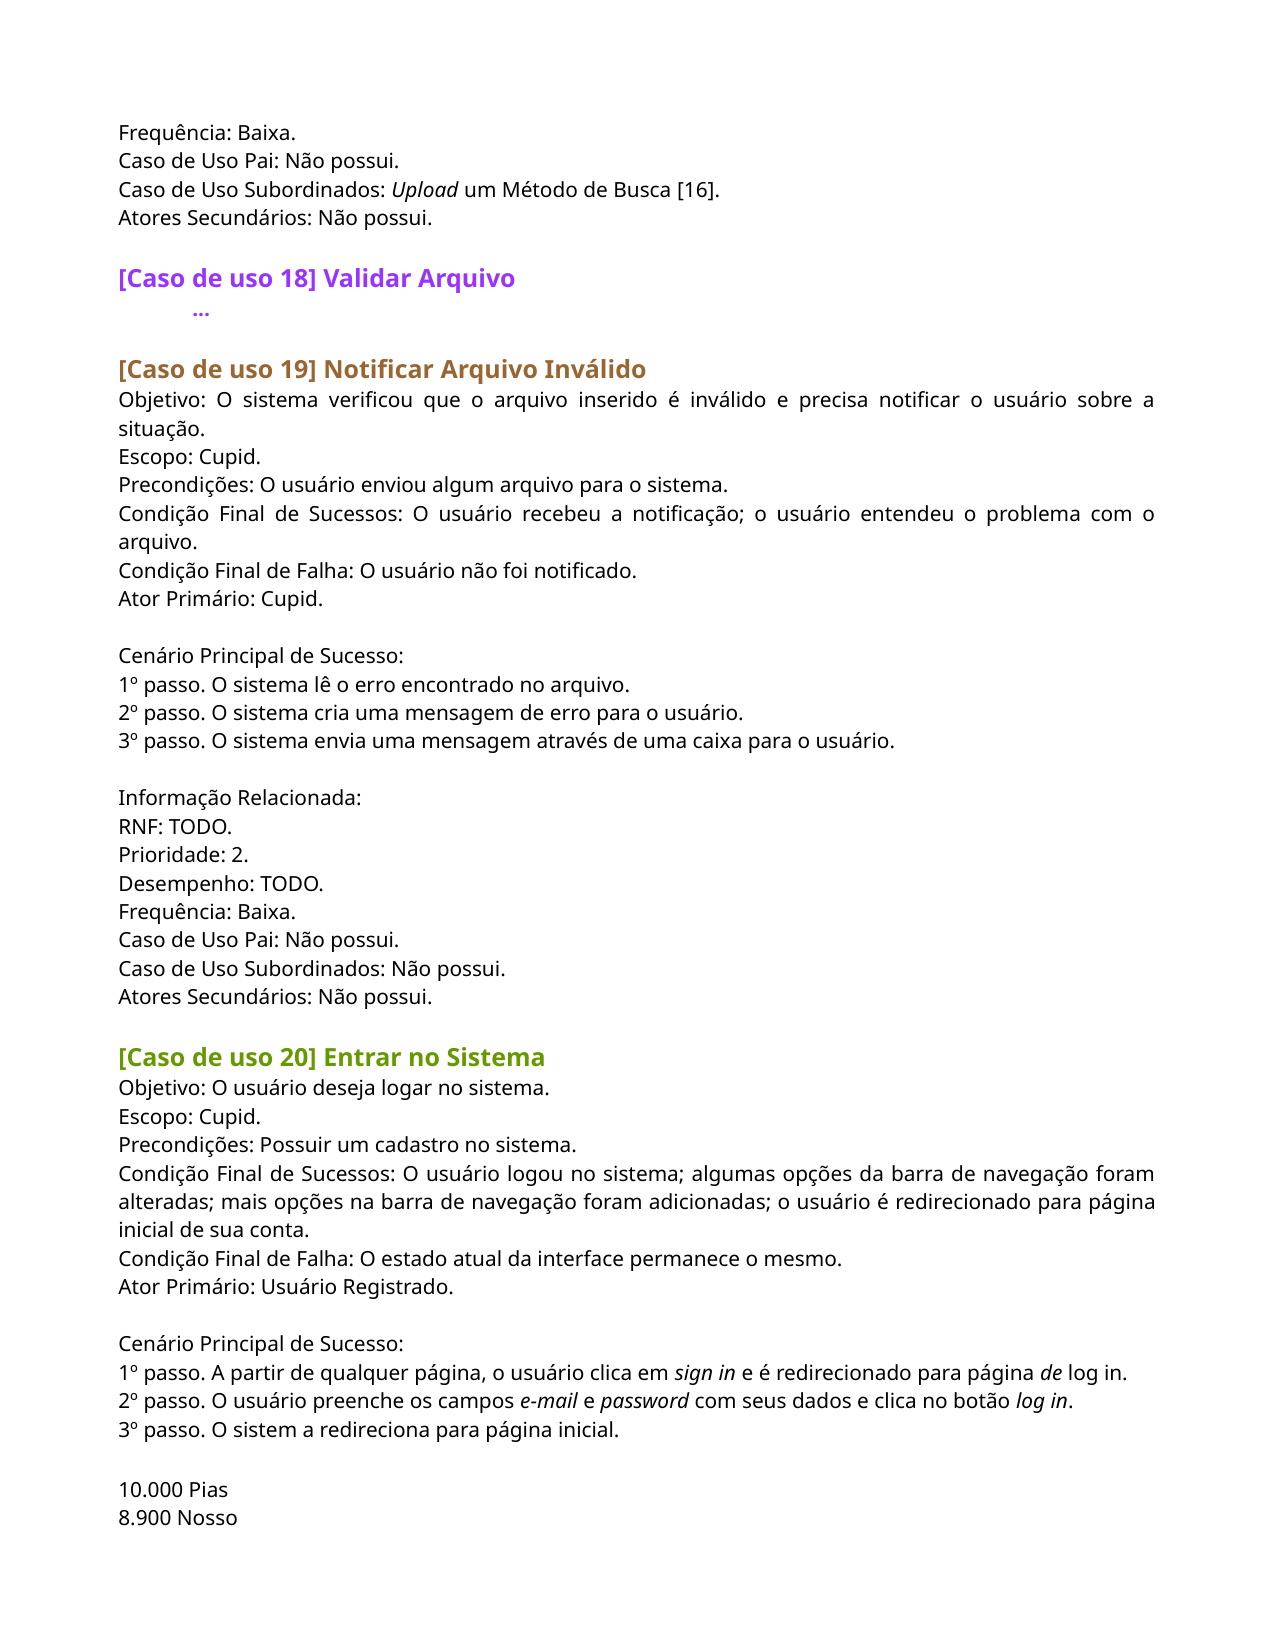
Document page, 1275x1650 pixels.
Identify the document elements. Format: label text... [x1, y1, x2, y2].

text RNF: TODO. [118, 812, 1157, 840]
text [Caso de uso 20] Entrar no Sistema [118, 1039, 1157, 1073]
text Frequência: Baixa. [118, 897, 1157, 926]
text Caso de Uso Subordinados: Não possui. [118, 954, 1157, 982]
text Escopo: Cupid. [118, 442, 1157, 471]
text Frequência: Baixa. [118, 118, 1157, 147]
text 1º passo. O sistema lê o erro encontrado no arquivo. [118, 670, 1157, 698]
text Ator Primário: Usuário Registrado. [118, 1272, 1157, 1301]
text 3º passo. O sistem a redireciona para página inicial. [118, 1415, 1157, 1443]
text 2º passo. O sistema cria uma mensagem de erro para o usuário. [118, 698, 1157, 727]
text Ator Primário: Cupid. [118, 584, 1157, 613]
text Cenário Principal de Sucesso: [118, 1329, 1157, 1358]
text Condição Final de Falha: O estado atual da interface permanece o mesmo. [118, 1244, 1157, 1272]
text Atores Secundários: Não possui. [118, 982, 1157, 1011]
text 3º passo. O sistema envia uma mensagem através de uma caixa para o usuário. [118, 727, 1157, 755]
text ... [118, 294, 1157, 323]
text [Caso de uso 19] Notificar Arquivo Inválido [118, 351, 1157, 385]
text [Caso de uso 18] Validar Arquivo [118, 260, 1157, 294]
text Condição Final de Sucessos: O usuário logou no sistema; algumas opções da barra de navegação foram alteradas; mais opções na barra de navegação foram adicionadas; o usuário é redirecionado para página inicial de sua conta. [118, 1159, 1157, 1244]
text Caso de Uso Subordinados: Upload um Método de Busca [16]. [118, 175, 1157, 203]
text Precondições: Possuir um cadastro no sistema. [118, 1130, 1157, 1159]
text Condição Final de Sucessos: O usuário recebeu a notificação; o usuário entendeu o problema com o arquivo. [118, 499, 1157, 556]
text Condição Final de Falha: O usuário não foi notificado. [118, 556, 1157, 584]
text Prioridade: 2. [118, 840, 1157, 869]
text Informação Relacionada: [118, 783, 1157, 812]
text Objetivo: O usuário deseja logar no sistema. [118, 1073, 1157, 1102]
text 2º passo. O usuário preenche os campos e-mail e password com seus dados e clica no botão log in. [118, 1386, 1157, 1415]
text Caso de Uso Pai: Não possui. [118, 926, 1157, 954]
text Precondições: O usuário enviou algum arquivo para o sistema. [118, 471, 1157, 499]
text 1º passo. A partir de qualquer página, o usuário clica em sign in e é redirecionado para página de log in. [118, 1358, 1157, 1386]
text Atores Secundários: Não possui. [118, 203, 1157, 232]
text Desempenho: TODO. [118, 869, 1157, 897]
text Cenário Principal de Sucesso: [118, 641, 1157, 670]
text Escopo: Cupid. [118, 1102, 1157, 1130]
text Objetivo: O sistema verificou que o arquivo inserido é inválido e precisa notificar o usuário sobre a situação. [118, 385, 1157, 442]
text Caso de Uso Pai: Não possui. [118, 147, 1157, 175]
